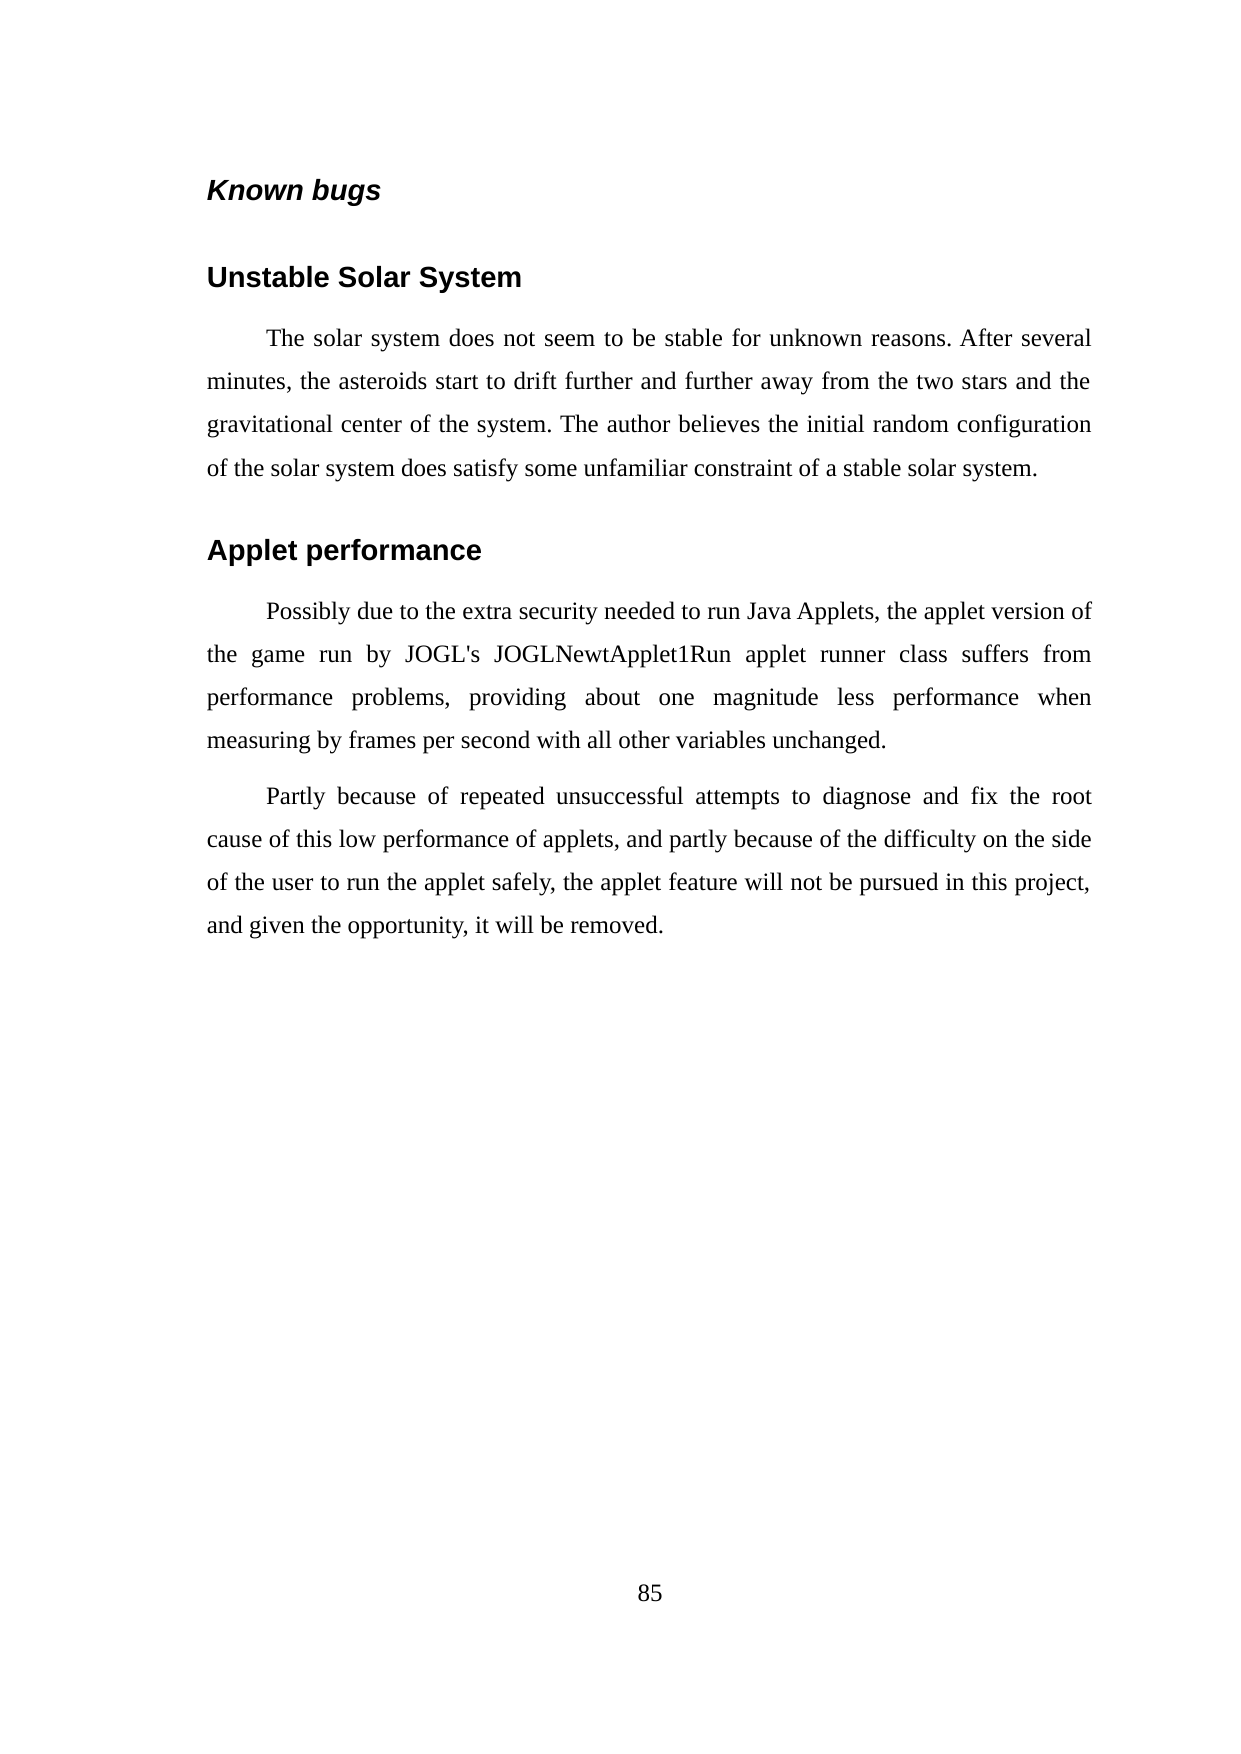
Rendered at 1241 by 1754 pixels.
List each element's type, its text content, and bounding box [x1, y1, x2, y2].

text Possibly due to the extra security needed to run Java Applets, the applet version of the game run by JOGL's JOGLNewtApplet1Run applet runner class suffers from performance problems, providing about one magnitude less performance when measuring by frames per second with all other variables unchanged. [207, 596, 1093, 754]
subtitle Unstable Solar System [207, 260, 1093, 294]
text Partly because of repeated unsuccessful attempts to diagnose and fix the root cause of this low performance of applets, and partly because of the difficulty on the side of the user to run the applet safely, the applet feature will not be pursued in this project, and given the opportunity, it will be removed. [207, 781, 1093, 939]
subtitle Known bugs [207, 173, 1093, 206]
text The solar system does not seem to be stable for unknown reasons. After several minutes, the asteroids start to drift further and further away from the two stars and the gravitational center of the system. The author believes the initial random configuration of the solar system does satisfy some unfamiliar constraint of a stable solar system. [207, 323, 1093, 481]
subtitle Applet performance [207, 533, 1093, 567]
